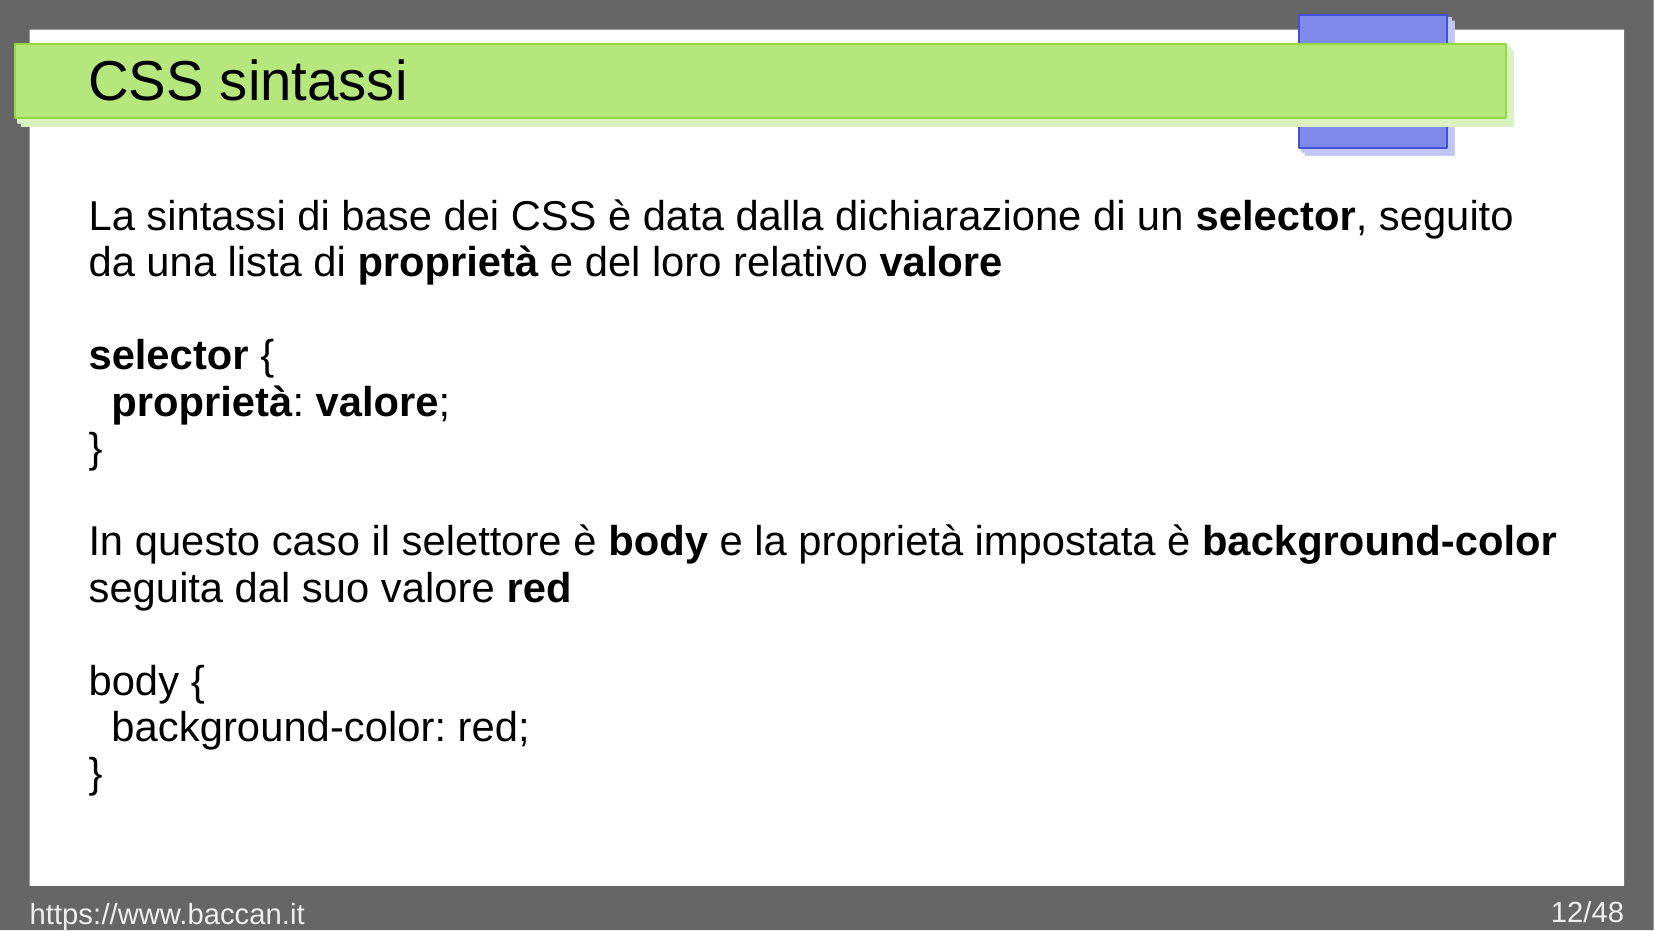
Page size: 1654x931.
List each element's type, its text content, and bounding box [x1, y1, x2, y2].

text_box La sintassi di base dei CSS è data dalla dichiarazione di un selector, seguito da una lista di proprietà e del loro relativo valore selector { proprietà: valore; } In questo caso il selettore è body e la proprietà impostata è background-color seguita dal suo valore red body { background-color: red; } [88, 169, 1565, 820]
title CSS sintassi [88, 44, 1506, 119]
